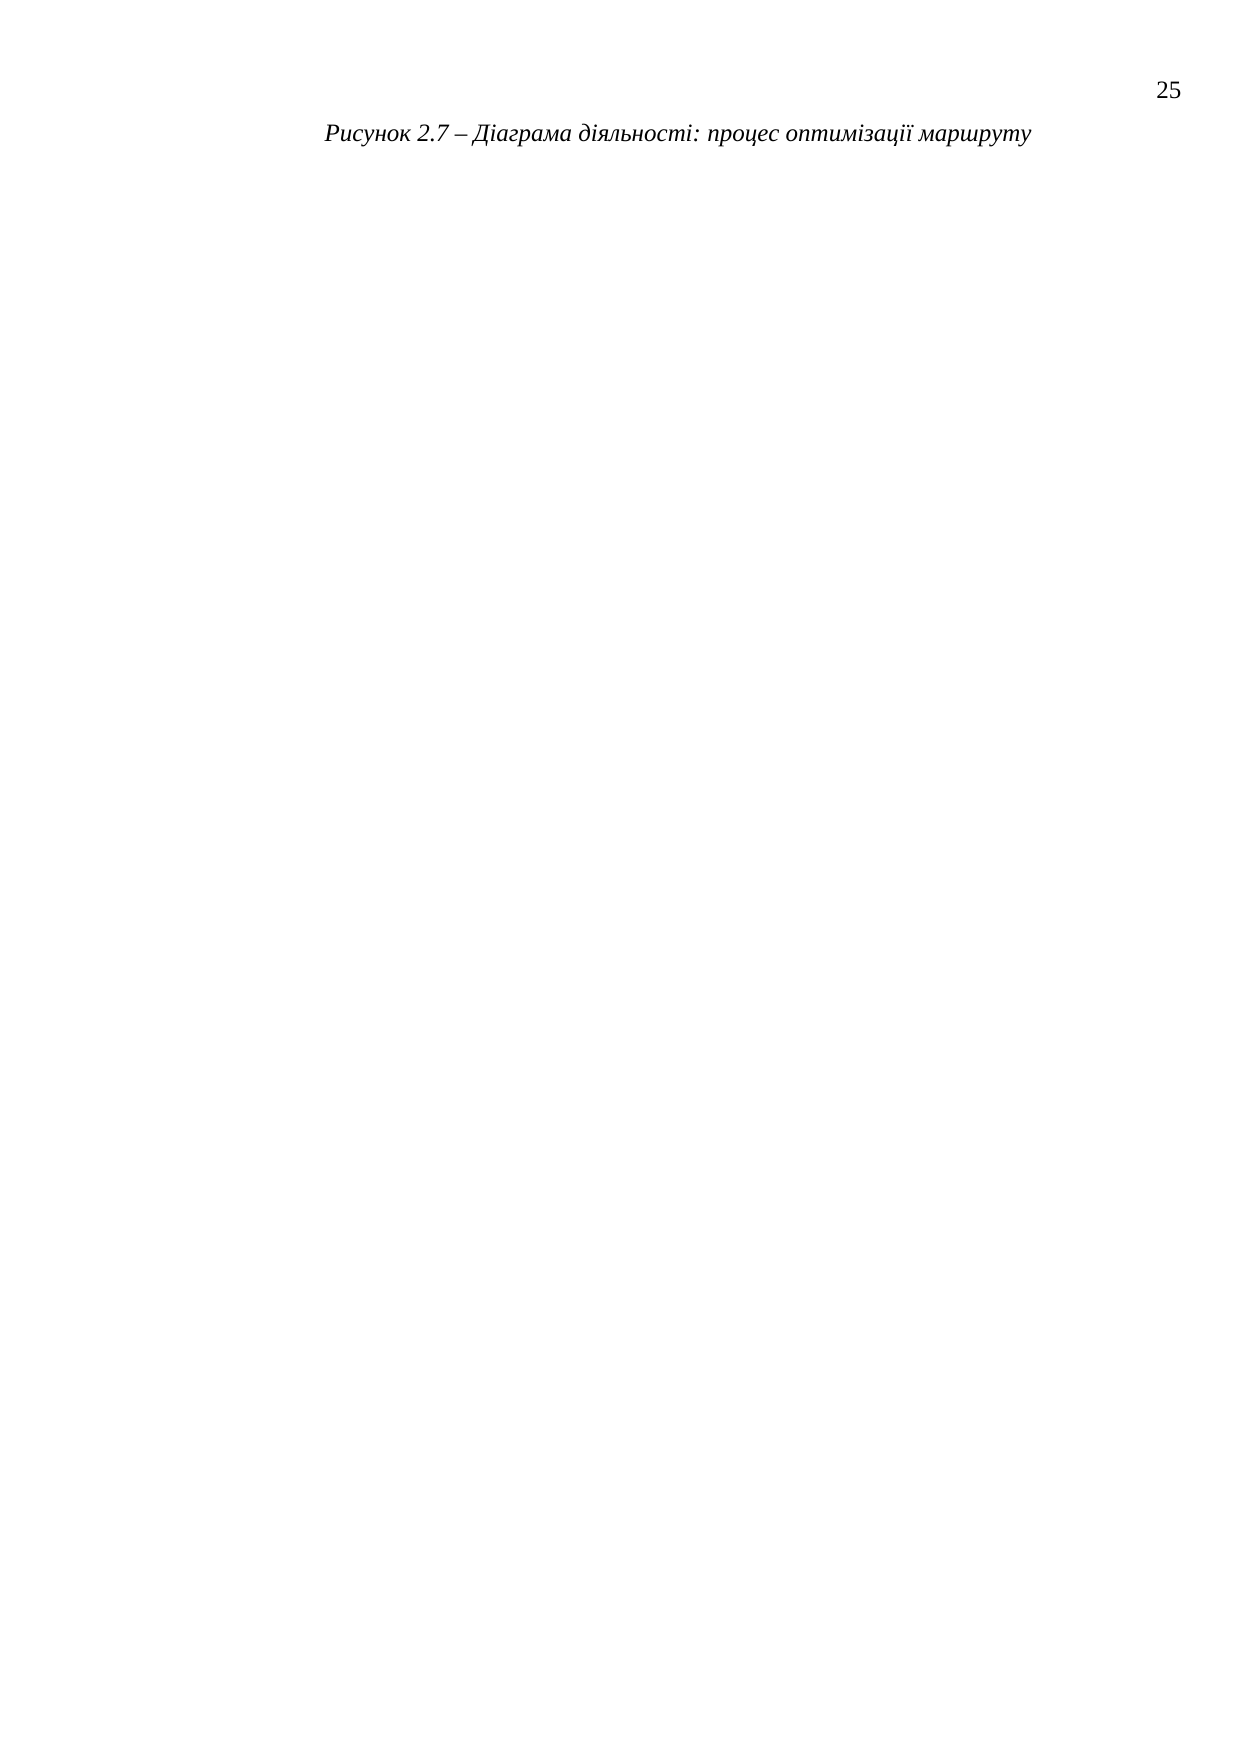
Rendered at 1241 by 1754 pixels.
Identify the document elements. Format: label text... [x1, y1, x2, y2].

text Рисунок 2.7 – Діаграма діяльності: процес оптимізації маршруту [177, 118, 1181, 147]
